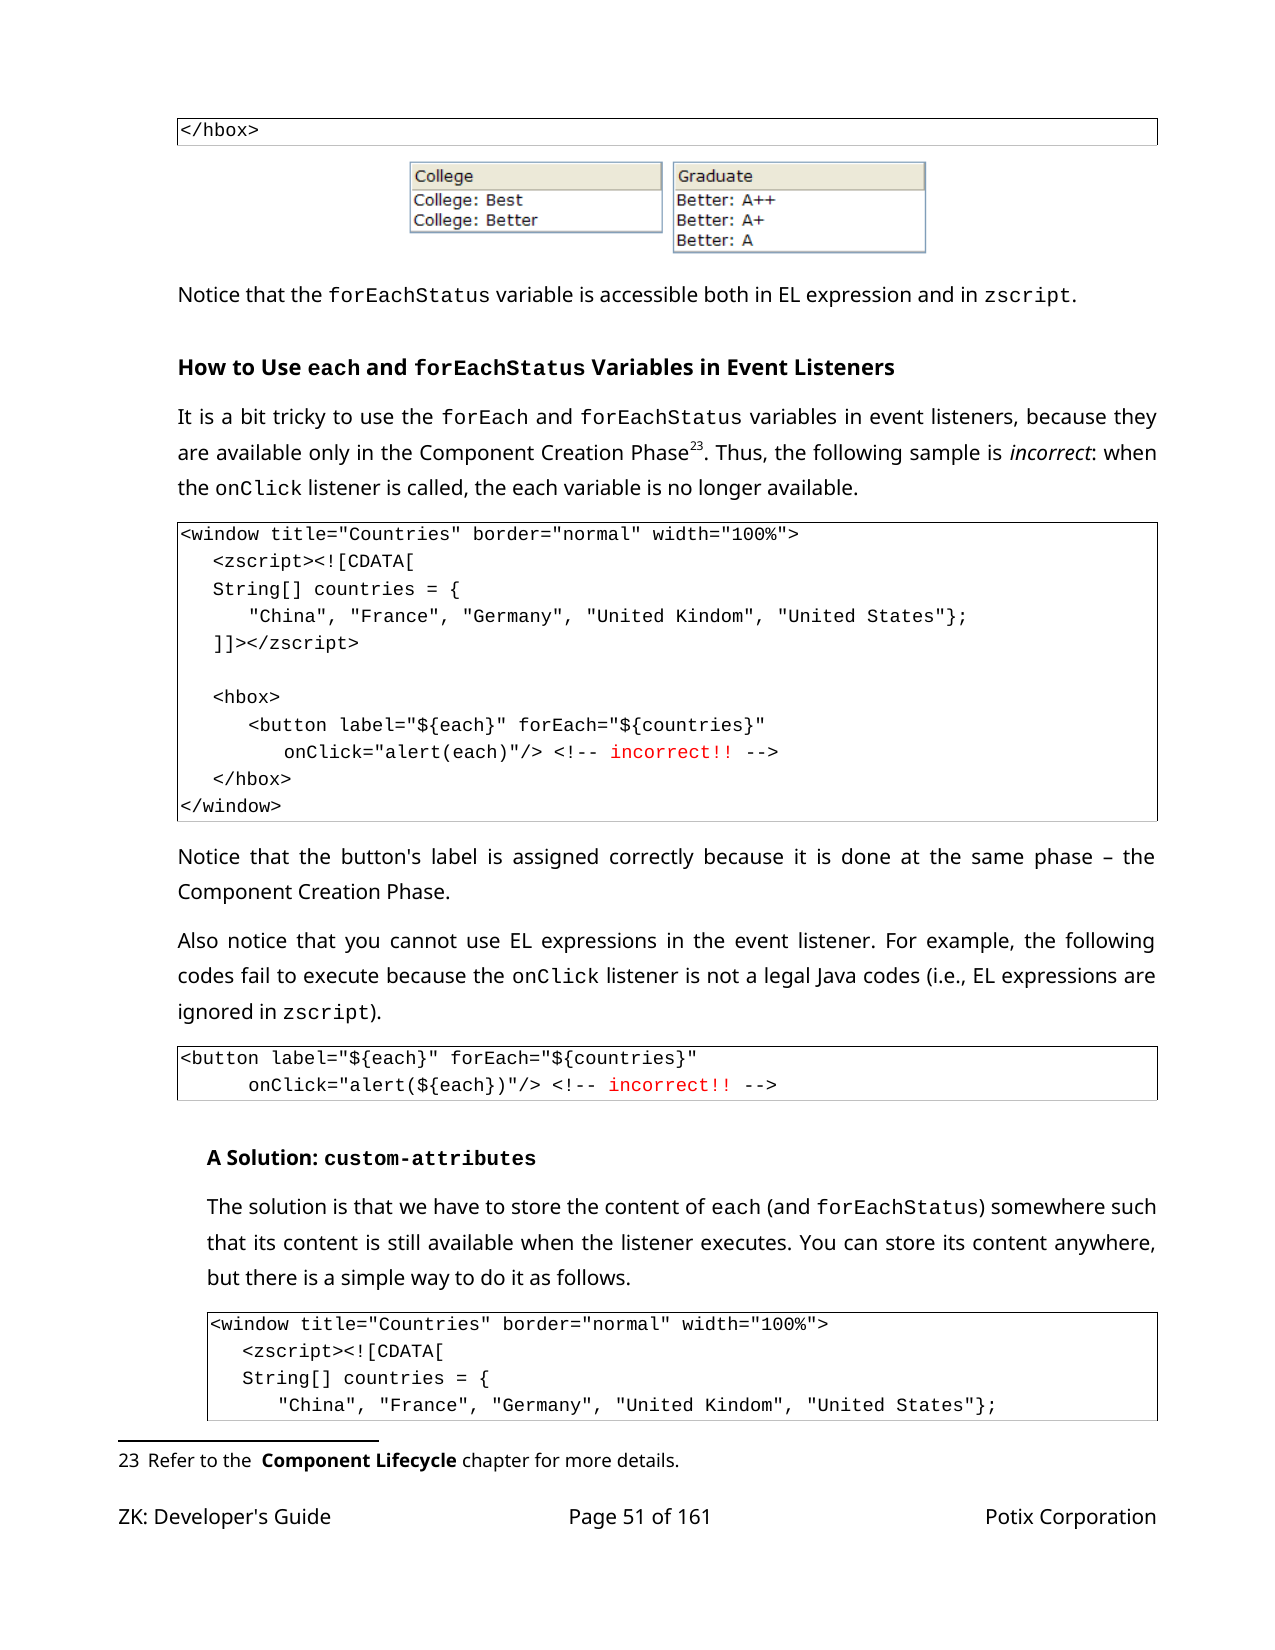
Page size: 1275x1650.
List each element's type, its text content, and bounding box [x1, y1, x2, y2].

text </hbox> [178, 119, 1157, 145]
text Notice that the button's label is assigned correctly because it is done at the same phase – the Component Creation Phase. [177, 842, 1157, 905]
text "China", "France", "Germany", "United Kindom", "United States"}; [208, 1393, 1157, 1420]
text It is a bit tricky to use the forEach and forEachStatus variables in event listeners, because they are available only in the Component Creation Phase. Thus, the following sample is incorrect: when the onClick listener is called, the each variable is no longer available. [177, 402, 1157, 502]
text "China", "France", "Germany", "United Kindom", "United States"}; [178, 604, 1157, 628]
text The solution is that we have to store the content of each (and forEachStatus) somewhere such that its content is still available when the listener executes. You can store its content anywhere, but there is a simple way to do it as follows. [207, 1192, 1157, 1291]
text Also notice that you cannot use EL expressions in the event listener. For example, the following codes fail to execute because the onClick listener is not a legal Java codes (i.e., EL expressions are ignored in zscript). [177, 926, 1157, 1025]
text onClick="alert(${each})"/> <!-- incorrect!! --> [178, 1073, 1157, 1100]
text String[] countries = { [208, 1366, 1157, 1390]
text String[] countries = { [178, 577, 1157, 601]
text <zscript><![CDATA[ [178, 549, 1157, 574]
text <button label="${each}" forEach="${countries}" [178, 1047, 1157, 1070]
text <window title="Countries" border="normal" width="100%"> [178, 523, 1157, 546]
text <zscript><![CDATA[ [208, 1339, 1157, 1363]
subtitle How to Use each and forEachStatus Variables in Event Listeners [177, 352, 1157, 382]
text onClick="alert(each)"/> <!-- incorrect!! --> [178, 740, 1157, 764]
text </window> [178, 794, 1157, 821]
text <button label="${each}" forEach="${countries}" [178, 712, 1157, 737]
subtitle A Solution: custom-attributes [207, 1143, 1157, 1171]
text </hbox> [178, 767, 1157, 791]
text <hbox> [178, 685, 1157, 709]
text ]]></zscript> [178, 631, 1157, 655]
text Notice that the forEachStatus variable is accessible both in EL expression and in zscript. [177, 256, 1157, 309]
picture [407, 158, 930, 256]
text Refer to the Component Lifecycle chapter for more details. [118, 1447, 1157, 1473]
text <window title="Countries" border="normal" width="100%"> [208, 1313, 1157, 1336]
